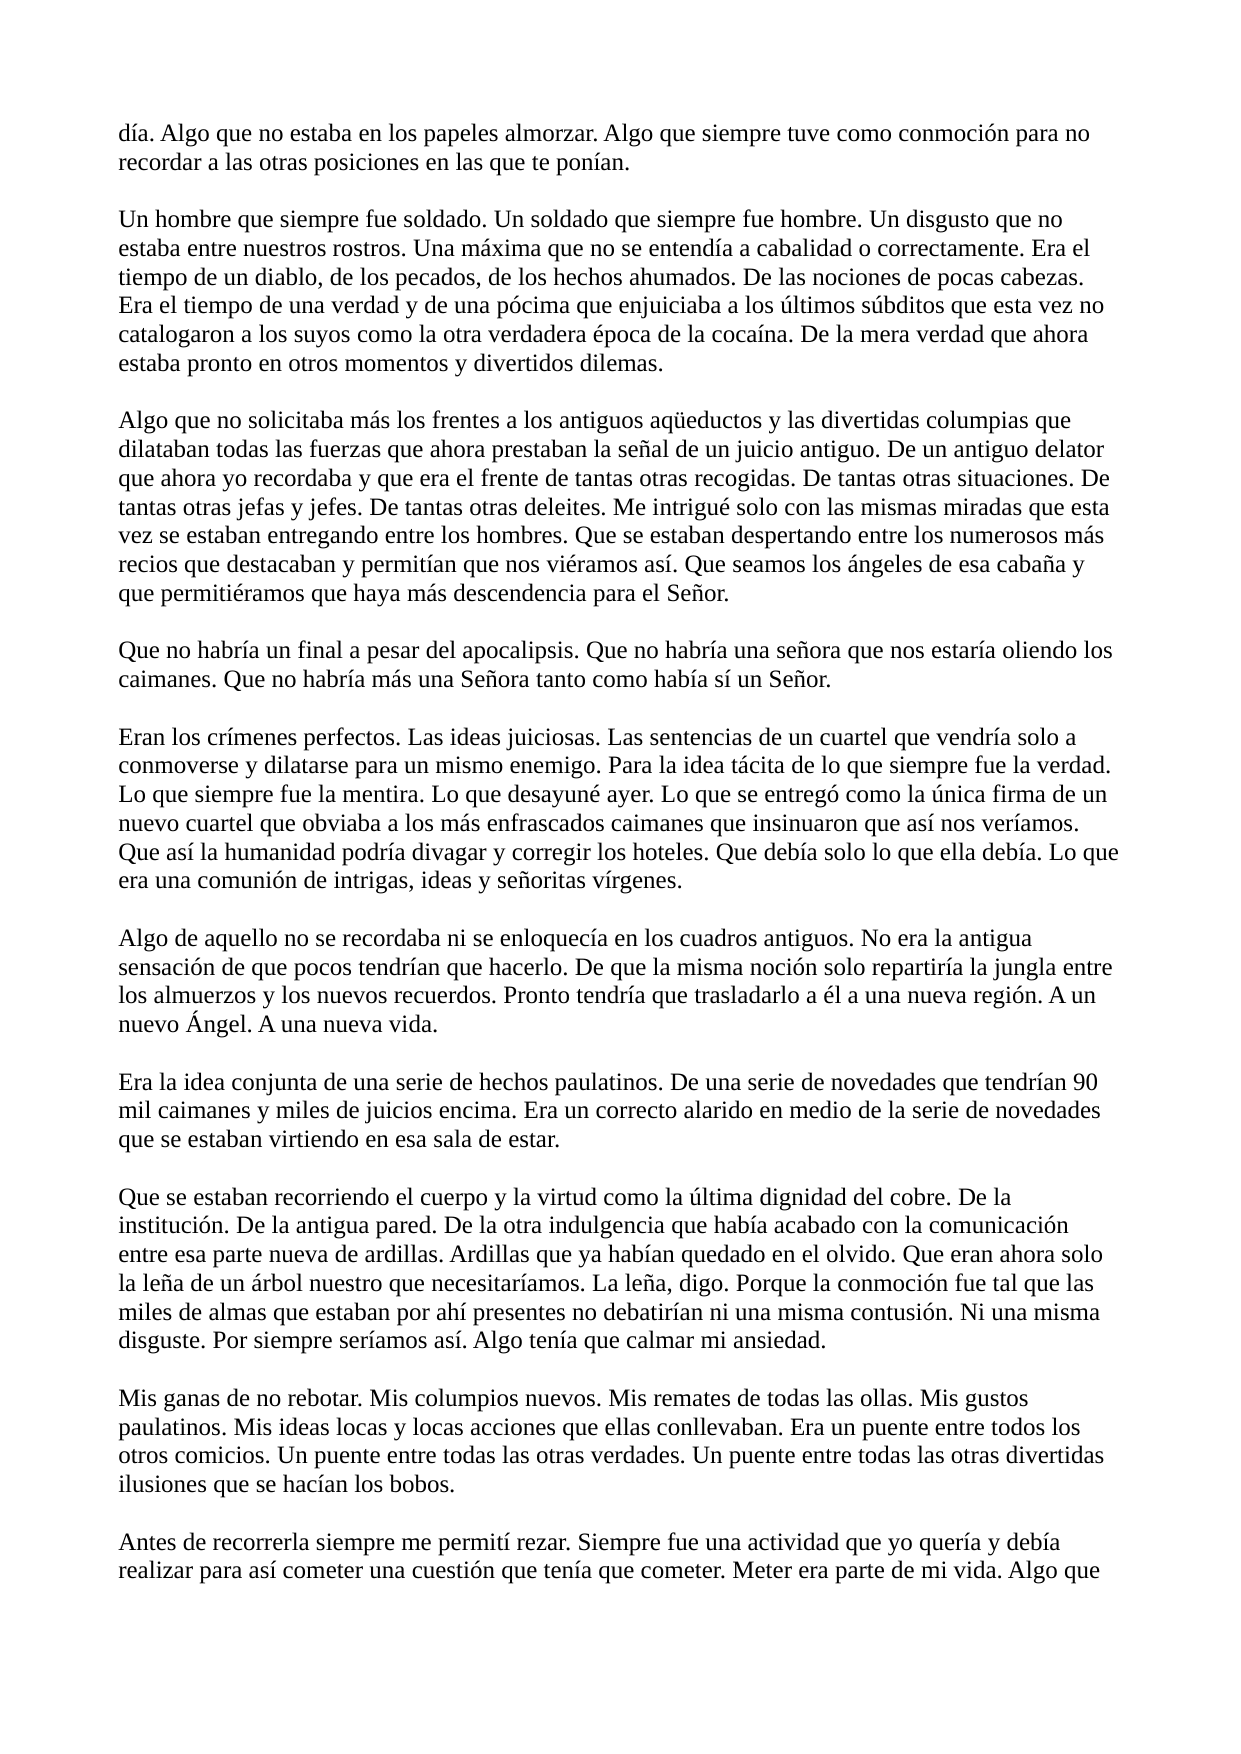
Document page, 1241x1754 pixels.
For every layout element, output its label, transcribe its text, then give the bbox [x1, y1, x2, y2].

text Antes de recorrerla siempre me permití rezar. Siempre fue una actividad que yo quería y debía realizar para así cometer una cuestión que tenía que cometer. Meter era parte de mi vida. Algo que [118, 1527, 1122, 1584]
text día. Algo que no estaba en los papeles almorzar. Algo que siempre tuve como conmoción para no recordar a las otras posiciones en las que te ponían. [118, 118, 1122, 176]
text Que se estaban recorriendo el cuerpo y la virtud como la última dignidad del cobre. De la institución. De la antigua pared. De la otra indulgencia que había acabado con la comunicación entre esa parte nueva de ardillas. Ardillas que ya habían quedado en el olvido. Que eran ahora solo la leña de un árbol nuestro que necesitaríamos. La leña, digo. Porque la conmoción fue tal que las miles de almas que estaban por ahí presentes no debatirían ni una misma contusión. Ni una misma disguste. Por siempre seríamos así. Algo tenía que calmar mi ansiedad. [118, 1182, 1122, 1354]
text Algo que no solicitaba más los frentes a los antiguos aqüeductos y las divertidas columpias que dilataban todas las fuerzas que ahora prestaban la señal de un juicio antiguo. De un antiguo delator que ahora yo recordaba y que era el frente de tantas otras recogidas. De tantas otras situaciones. De tantas otras jefas y jefes. De tantas otras deleites. Me intrigué solo con las mismas miradas que esta vez se estaban entregando entre los hombres. Que se estaban despertando entre los numerosos más recios que destacaban y permitían que nos viéramos así. Que seamos los ángeles de esa cabaña y que permitiéramos que haya más descendencia para el Señor. [118, 406, 1122, 607]
text Que no habría un final a pesar del apocalipsis. Que no habría una señora que nos estaría oliendo los caimanes. Que no habría más una Señora tanto como había sí un Señor. [118, 636, 1122, 693]
text Algo de aquello no se recordaba ni se enloquecía en los cuadros antiguos. No era la antigua sensación de que pocos tendrían que hacerlo. De que la misma noción solo repartiría la jungla entre los almuerzos y los nuevos recuerdos. Pronto tendría que trasladarlo a él a una nueva región. A un nuevo Ángel. A una nueva vida. [118, 923, 1122, 1038]
text Era la idea conjunta de una serie de hechos paulatinos. De una serie de novedades que tendrían 90 mil caimanes y miles de juicios encima. Era un correcto alarido en medio de la serie de novedades que se estaban virtiendo en esa sala de estar. [118, 1067, 1122, 1153]
text Mis ganas de no rebotar. Mis columpios nuevos. Mis remates de todas las ollas. Mis gustos paulatinos. Mis ideas locas y locas acciones que ellas conllevaban. Era un puente entre todos los otros comicios. Un puente entre todas las otras verdades. Un puente entre todas las otras divertidas ilusiones que se hacían los bobos. [118, 1383, 1122, 1498]
text Eran los crímenes perfectos. Las ideas juiciosas. Las sentencias de un cuartel que vendría solo a conmoverse y dilatarse para un mismo enemigo. Para la idea tácita de lo que siempre fue la verdad. Lo que siempre fue la mentira. Lo que desayuné ayer. Lo que se entregó como la única firma de un nuevo cuartel que obviaba a los más enfrascados caimanes que insinuaron que así nos veríamos. Que así la humanidad podría divagar y corregir los hoteles. Que debía solo lo que ella debía. Lo que era una comunión de intrigas, ideas y señoritas vírgenes. [118, 722, 1122, 894]
text Un hombre que siempre fue soldado. Un soldado que siempre fue hombre. Un disgusto que no estaba entre nuestros rostros. Una máxima que no se entendía a cabalidad o correctamente. Era el tiempo de un diablo, de los pecados, de los hechos ahumados. De las nociones de pocas cabezas. Era el tiempo de una verdad y de una pócima que enjuiciaba a los últimos súbditos que esta vez no catalogaron a los suyos como la otra verdadera época de la cocaína. De la mera verdad que ahora estaba pronto en otros momentos y divertidos dilemas. [118, 204, 1122, 377]
